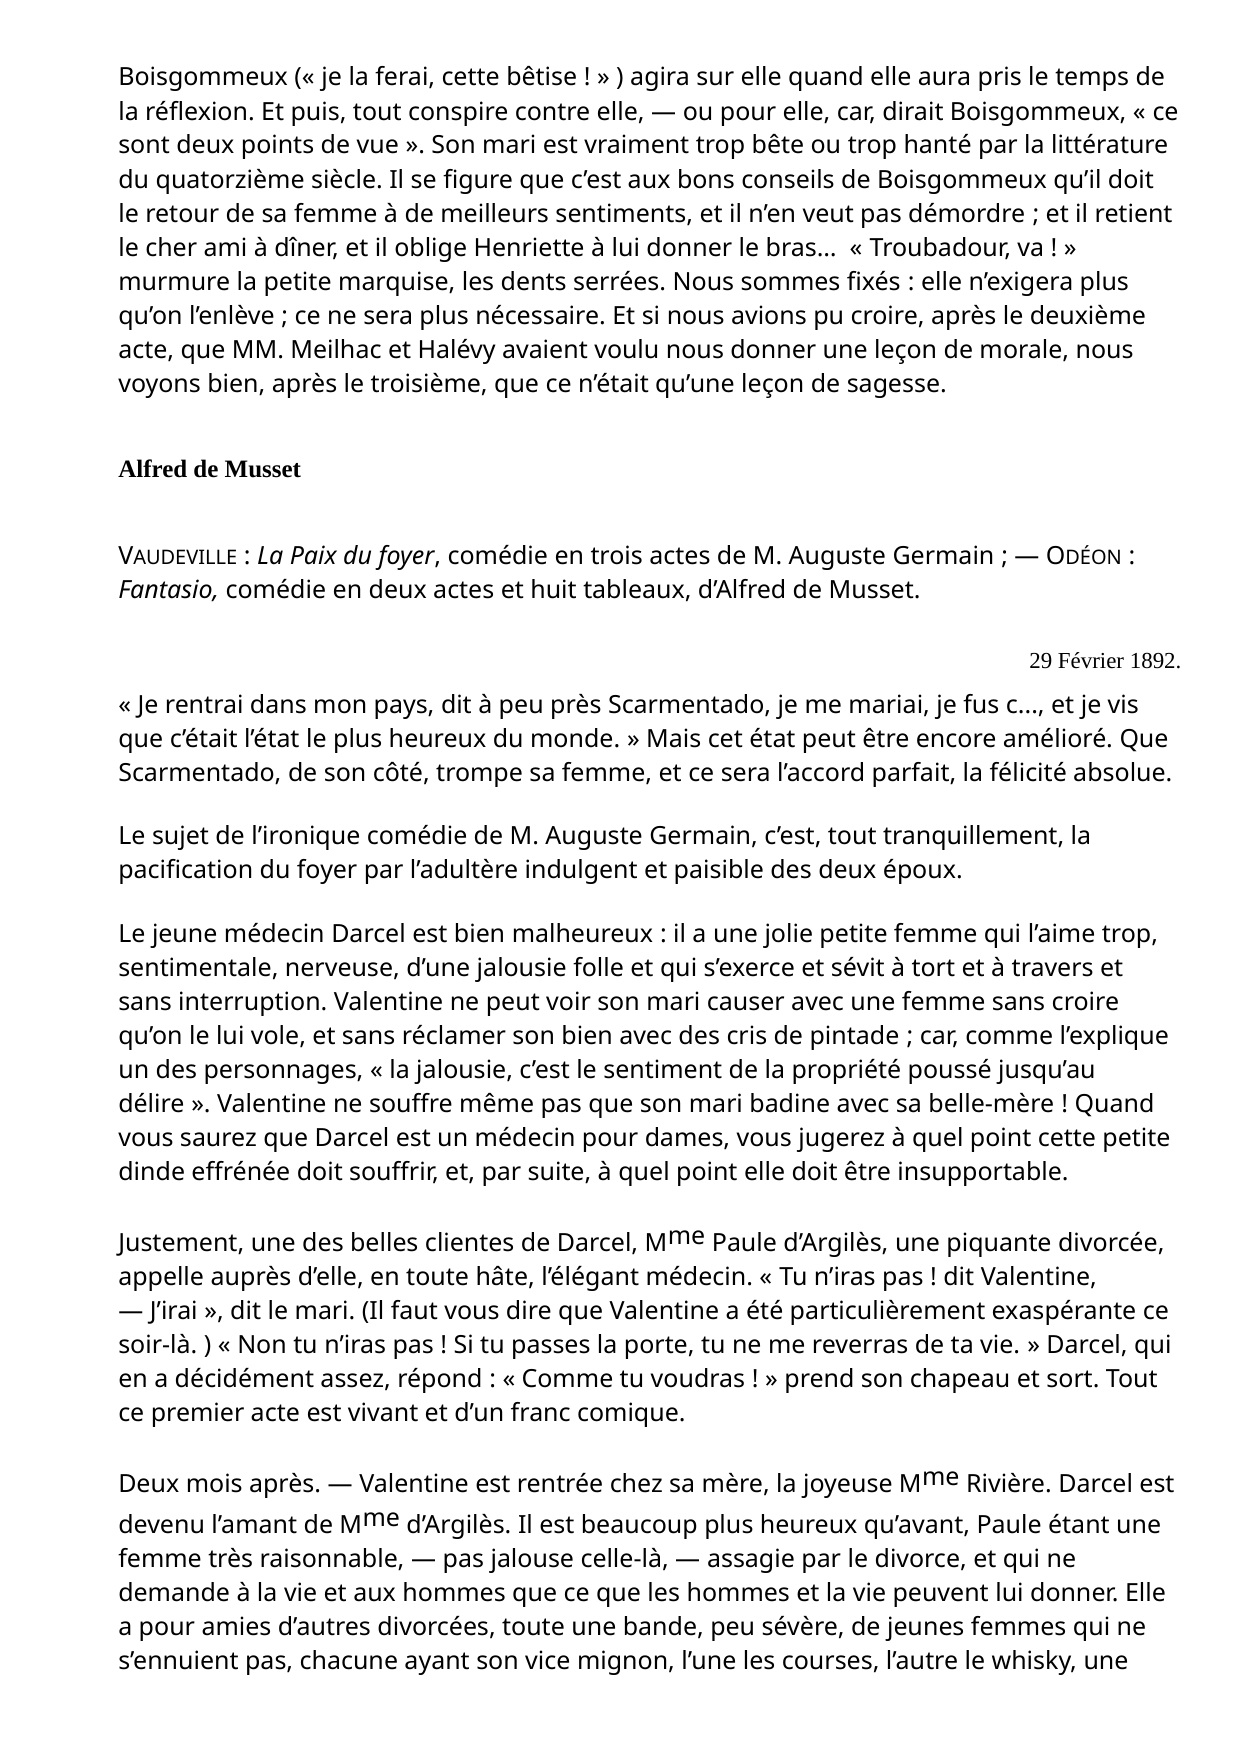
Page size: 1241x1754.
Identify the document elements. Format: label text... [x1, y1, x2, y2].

text Justement, une des belles clientes de Darcel, Mme Paule d’Argilès, une piquante divorcée, appelle auprès d’elle, en toute hâte, l’élégant médecin. « Tu n’iras pas ! dit Valentine, — J’irai », dit le mari. (Il faut vous dire que Valentine a été particulièrement exaspérante ce soir-là. ) « Non tu n’iras pas ! Si tu passes la porte, tu ne me reverras de ta vie. » Darcel, qui en a décidément assez, répond : « Comme tu voudras ! » prend son chapeau et sort. Tout ce premier acte est vivant et d’un franc comique. [118, 1218, 1181, 1429]
text « Je rentrai dans mon pays, dit à peu près Scarmentado, je me mariai, je fus c..., et je vis que c’était l’état le plus heureux du monde. » Mais cet état peut être encore amélioré. Que Scarmentado, de son côté, trompe sa femme, et ce sera l’accord parfait, la félicité absolue. [118, 686, 1181, 788]
subtitle Vaudeville : la Paix du foyer, comédie en trois actes de M. Auguste Germain ; — Odéon : Fantasio, comédie en deux actes et huit tableaux, d’Alfred de Musset. [118, 537, 1181, 606]
text Le sujet de l’ironique comédie de M. Auguste Germain, c’est, tout tranquillement, la pacification du foyer par l’adultère indulgent et paisible des deux époux. [118, 818, 1181, 886]
subtitle Alfred de Musset [118, 454, 1181, 483]
text 29 Février 1892. [118, 647, 1181, 674]
text Boisgommeux (« je la ferai, cette bêtise ! » ) agira sur elle quand elle aura pris le temps de la réflexion. Et puis, tout conspire contre elle, — ou pour elle, car, dirait Boisgommeux, « ce sont deux points de vue ». Son mari est vraiment trop bête ou trop hanté par la littérature du quatorzième siècle. Il se figure que c’est aux bons conseils de Boisgommeux qu’il doit le retour de sa femme à de meilleurs sentiments, et il n’en veut pas démordre ; et il retient le cher ami à dîner, et il oblige Henriette à lui donner le bras… « Troubadour, va ! » murmure la petite marquise, les dents serrées. Nous sommes fixés : elle n’exigera plus qu’on l’enlève ; ce ne sera plus nécessaire. Et si nous avions pu croire, après le deuxième acte, que MM. Meilhac et Halévy avaient voulu nous donner une leçon de morale, nous voyons bien, après le troisième, que ce n’était qu’une leçon de sagesse. [118, 59, 1181, 400]
text Le jeune médecin Darcel est bien malheureux : il a une jolie petite femme qui l’aime trop, sentimentale, nerveuse, d’une jalousie folle et qui s’exerce et sévit à tort et à travers et sans interruption. Valentine ne peut voir son mari causer avec une femme sans croire qu’on le lui vole, et sans réclamer son bien avec des cris de pintade ; car, comme l’explique un des personnages, « la jalousie, c’est le sentiment de la propriété poussé jusqu’au délire ». Valentine ne souffre même pas que son mari badine avec sa belle-mère ! Quand vous saurez que Darcel est un médecin pour dames, vous jugerez à quel point cette petite dinde effrénée doit souffrir, et, par suite, à quel point elle doit être insupportable. [118, 916, 1181, 1188]
text Deux mois après. — Valentine est rentrée chez sa mère, la joyeuse Mme Rivière. Darcel est devenu l’amant de Mme d’Argilès. Il est beaucoup plus heureux qu’avant, Paule étant une femme très raisonnable, — pas jalouse celle-là, — assagie par le divorce, et qui ne demande à la vie et aux hommes que ce que les hommes et la vie peuvent lui donner. Elle a pour amies d’autres divorcées, toute une bande, peu sévère, de jeunes femmes qui ne s’ennuient pas, chacune ayant son vice mignon, l’une les courses, l’autre le whisky, une [118, 1458, 1181, 1677]
